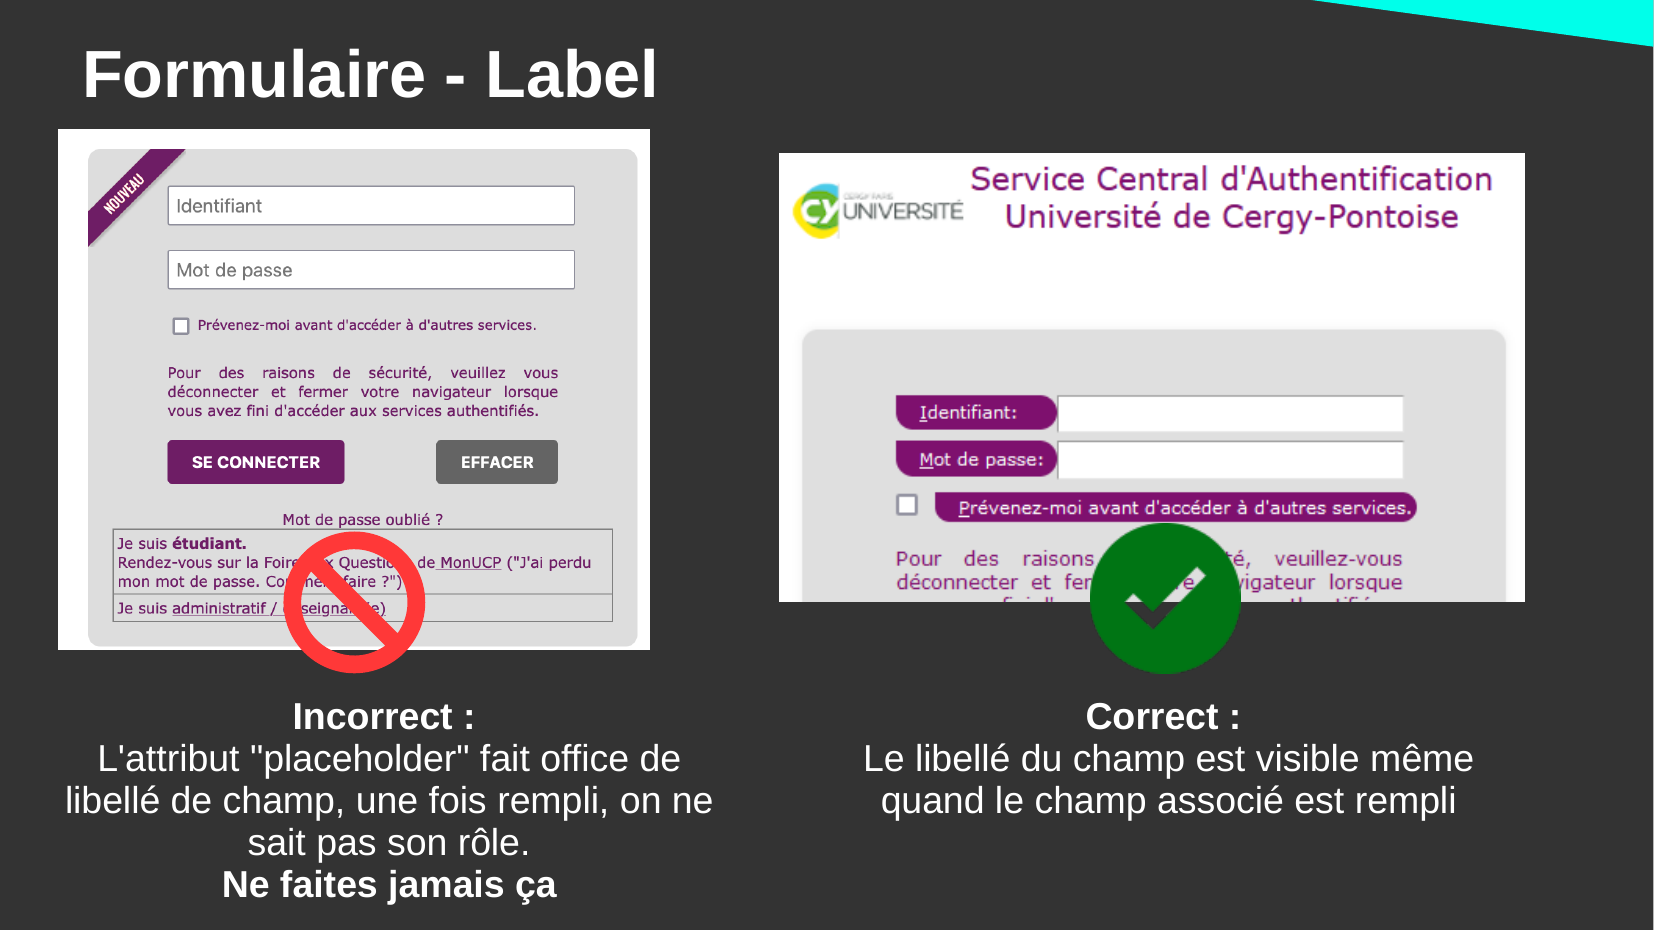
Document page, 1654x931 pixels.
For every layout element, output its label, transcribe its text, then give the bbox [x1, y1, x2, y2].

text_box Incorrect : L'attribut "placeholder" fait office de libellé de champ, une fois rempli, on ne sait pas son rôle. Ne faites jamais ça [34, 688, 745, 914]
picture [58, 129, 650, 650]
picture [325, 550, 407, 632]
picture [779, 153, 1525, 674]
text_box Correct : Le libellé du champ est visible même quand le champ associé est rempli [814, 688, 1524, 830]
text_box [283, 531, 426, 674]
picture [302, 573, 384, 650]
text_box [1311, 0, 1654, 47]
title Formulaire - Label [82, 37, 1571, 114]
